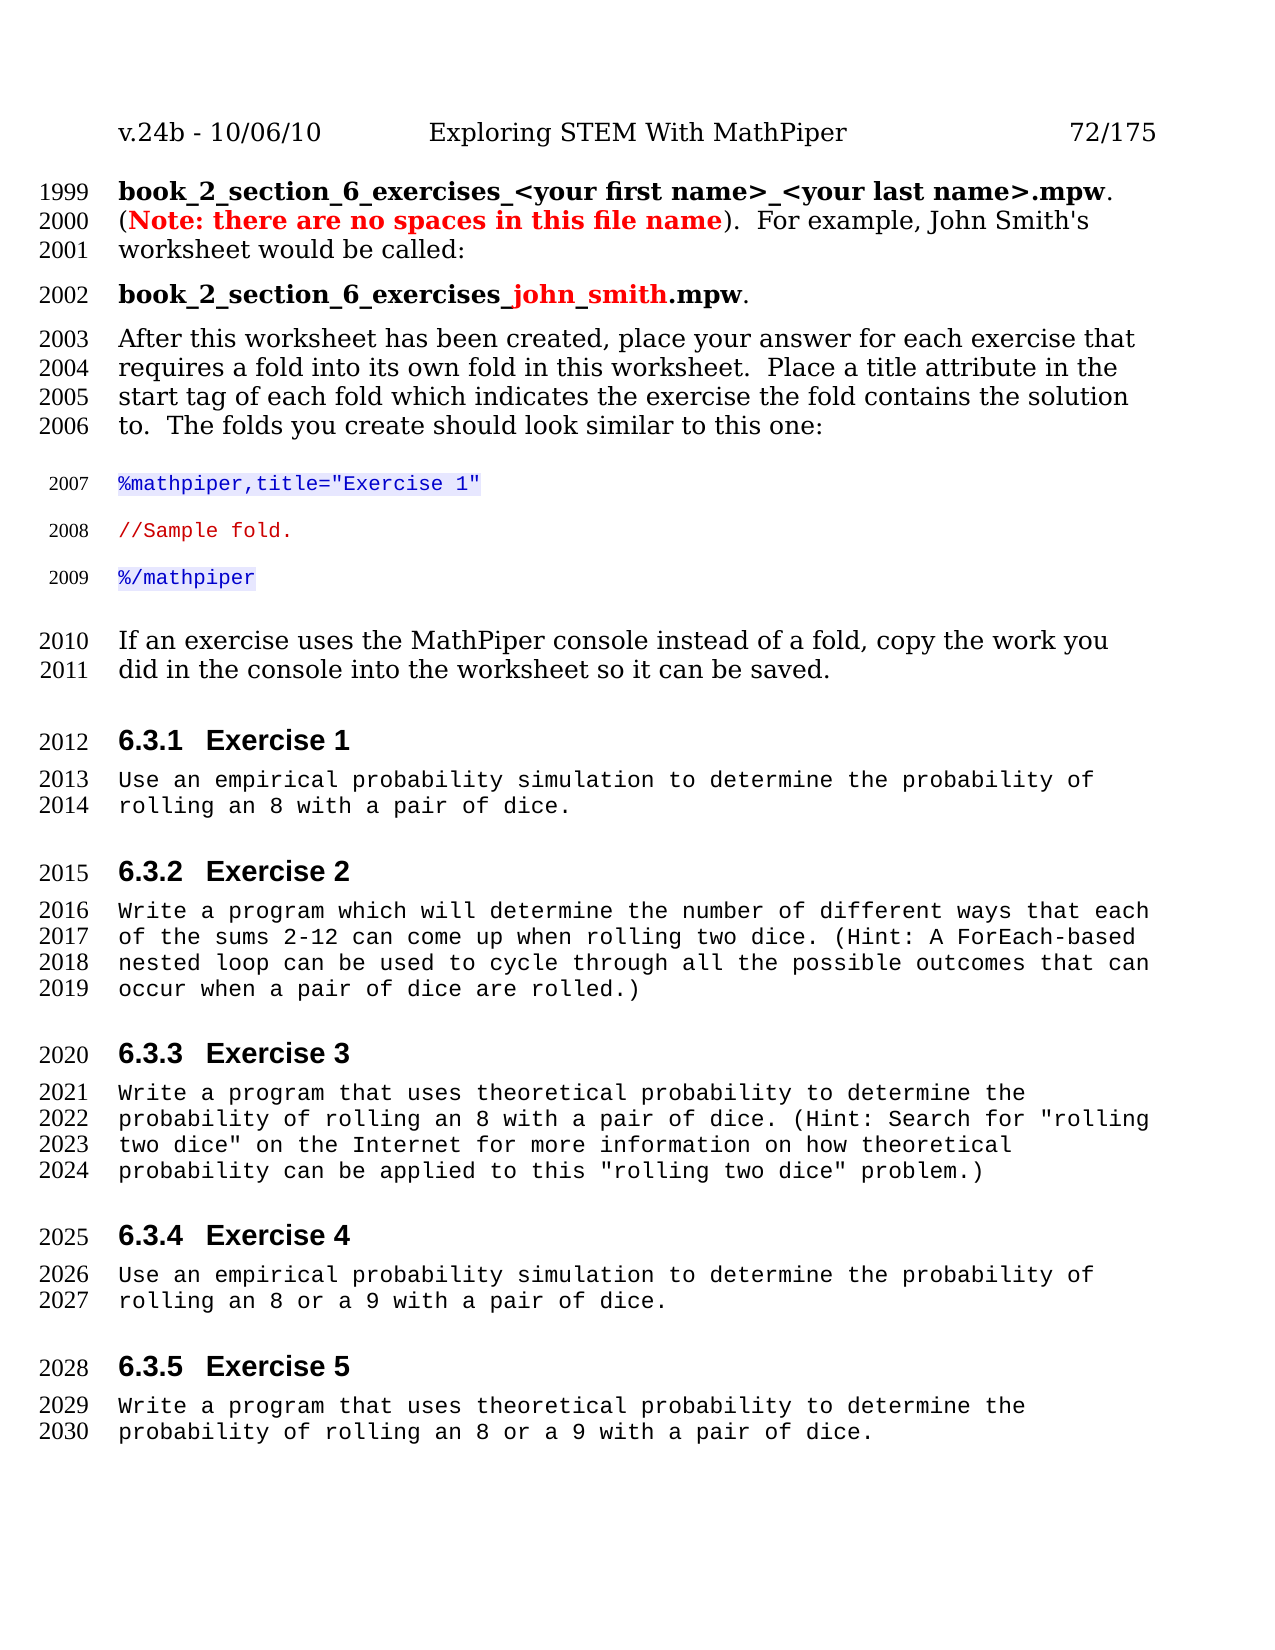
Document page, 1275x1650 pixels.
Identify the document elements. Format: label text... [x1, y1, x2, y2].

text Use an empirical probability simulation to determine the probability of rolling an 8 or a 9 with a pair of dice. [118, 1264, 1157, 1316]
subtitle Exercise 2 [118, 854, 1157, 887]
subtitle Exercise 5 [118, 1349, 1157, 1382]
subtitle Exercise 1 [118, 723, 1157, 757]
text %mathpiper,title="Exercise 1" [118, 473, 1157, 496]
text If an exercise uses the MathPiper console instead of a fold, copy the work you did in the console into the worksheet so it can be saved. [118, 626, 1157, 684]
subtitle Exercise 3 [118, 1036, 1157, 1069]
text book_2_section_6_exercises_<your first name>_<your last name>.mpw. (Note: there are no spaces in this file name). For example, John Smith's worksheet would be called: [118, 177, 1157, 265]
text %/mathpiper [118, 567, 1157, 591]
text After this worksheet has been created, place your answer for each exercise that requires a fold into its own fold in this worksheet. Place a title attribute in the start tag of each fold which indicates the exercise the fold contains the solution to. The folds you create should look similar to this one: [118, 324, 1157, 441]
subtitle Exercise 4 [118, 1218, 1157, 1252]
text Write a program that uses theoretical probability to determine the probability of rolling an 8 with a pair of dice. (Hint: Search for "rolling two dice" on the Internet for more information on how theoretical probability can be applied to this "rolling two dice" problem.) [118, 1081, 1157, 1185]
text Use an empirical probability simulation to determine the probability of rolling an 8 with a pair of dice. [118, 769, 1157, 821]
text Write a program which will determine the number of different ways that each of the sums 2-12 can come up when rolling two dice. (Hint: A ForEach-based nested loop can be used to cycle through all the possible outcomes that can occur when a pair of dice are rolled.) [118, 899, 1157, 1003]
text book_2_section_6_exercises_john_smith.mpw. [118, 280, 1157, 309]
text Write a program that uses theoretical probability to determine the probability of rolling an 8 or a 9 with a pair of dice. [118, 1394, 1157, 1446]
text //Sample fold. [118, 520, 1157, 544]
